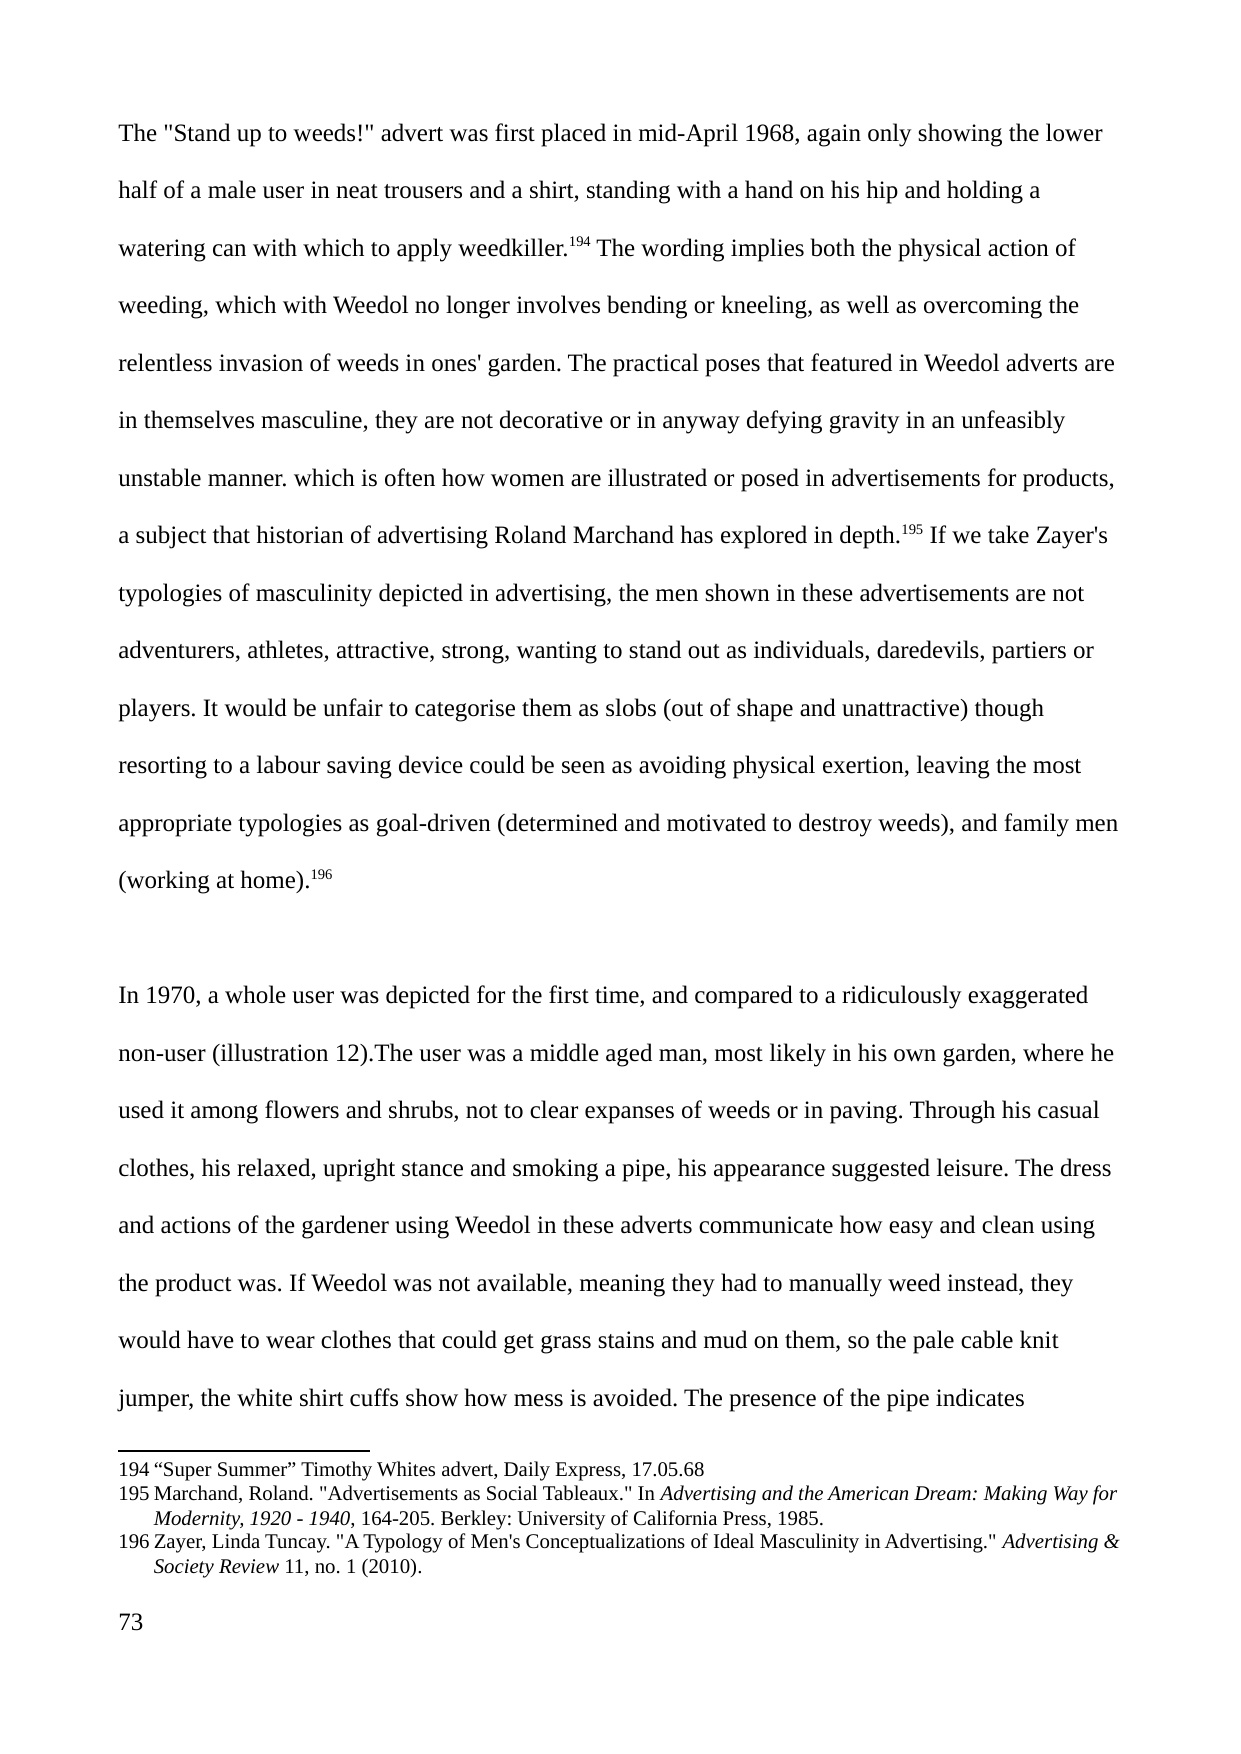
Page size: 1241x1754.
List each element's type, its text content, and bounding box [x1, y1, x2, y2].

text In 1970, a whole user was depicted for the first time, and compared to a ridiculously exaggerated non-user (illustration 12).The user was a middle aged man, most likely in his own garden, where he used it among flowers and shrubs, not to clear expanses of weeds or in paving. Through his casual clothes, his relaxed, upright stance and smoking a pipe, his appearance suggested leisure. The dress and actions of the gardener using Weedol in these adverts communicate how easy and clean using the product was. If Weedol was not available, meaning they had to manually weed instead, they would have to wear clothes that could get grass stains and mud on them, so the pale cable knit jumper, the white shirt cuffs show how mess is avoided. The presence of the pipe indicates [118, 981, 1122, 1412]
text Marchand, Roland. "Advertisements as Social Tableaux." In Advertising and the American Dream: Making Way for Modernity, 1920 - 1940, 164-205. Berkley: University of California Press, 1985. [118, 1481, 1122, 1529]
text The "Stand up to weeds!" advert was first placed in mid-April 1968, again only showing the lower half of a male user in neat trousers and a shirt, standing with a hand on his hip and holding a watering can with which to apply weedkiller. The wording implies both the physical action of weeding, which with Weedol no longer involves bending or kneeling, as well as overcoming the relentless invasion of weeds in ones' garden. The practical poses that featured in Weedol adverts are in themselves masculine, they are not decorative or in anyway defying gravity in an unfeasibly unstable manner. which is often how women are illustrated or posed in advertisements for products, a subject that historian of advertising Roland Marchand has explored in depth. If we take Zayer's typologies of masculinity depicted in advertising, the men shown in these advertisements are not adventurers, athletes, attractive, strong, wanting to stand out as individuals, daredevils, partiers or players. It would be unfair to categorise them as slobs (out of shape and unattractive) though resorting to a labour saving device could be seen as avoiding physical exertion, leaving the most appropriate typologies as goal-driven (determined and motivated to destroy weeds), and family men (working at home). [118, 118, 1122, 894]
text “Super Summer” Timothy Whites advert, Daily Express, 17.05.68 [118, 1457, 1122, 1481]
text Zayer, Linda Tuncay. "A Typology of Men's Conceptualizations of Ideal Masculinity in Advertising." Advertising & Society Review 11, no. 1 (2010). [118, 1529, 1122, 1578]
